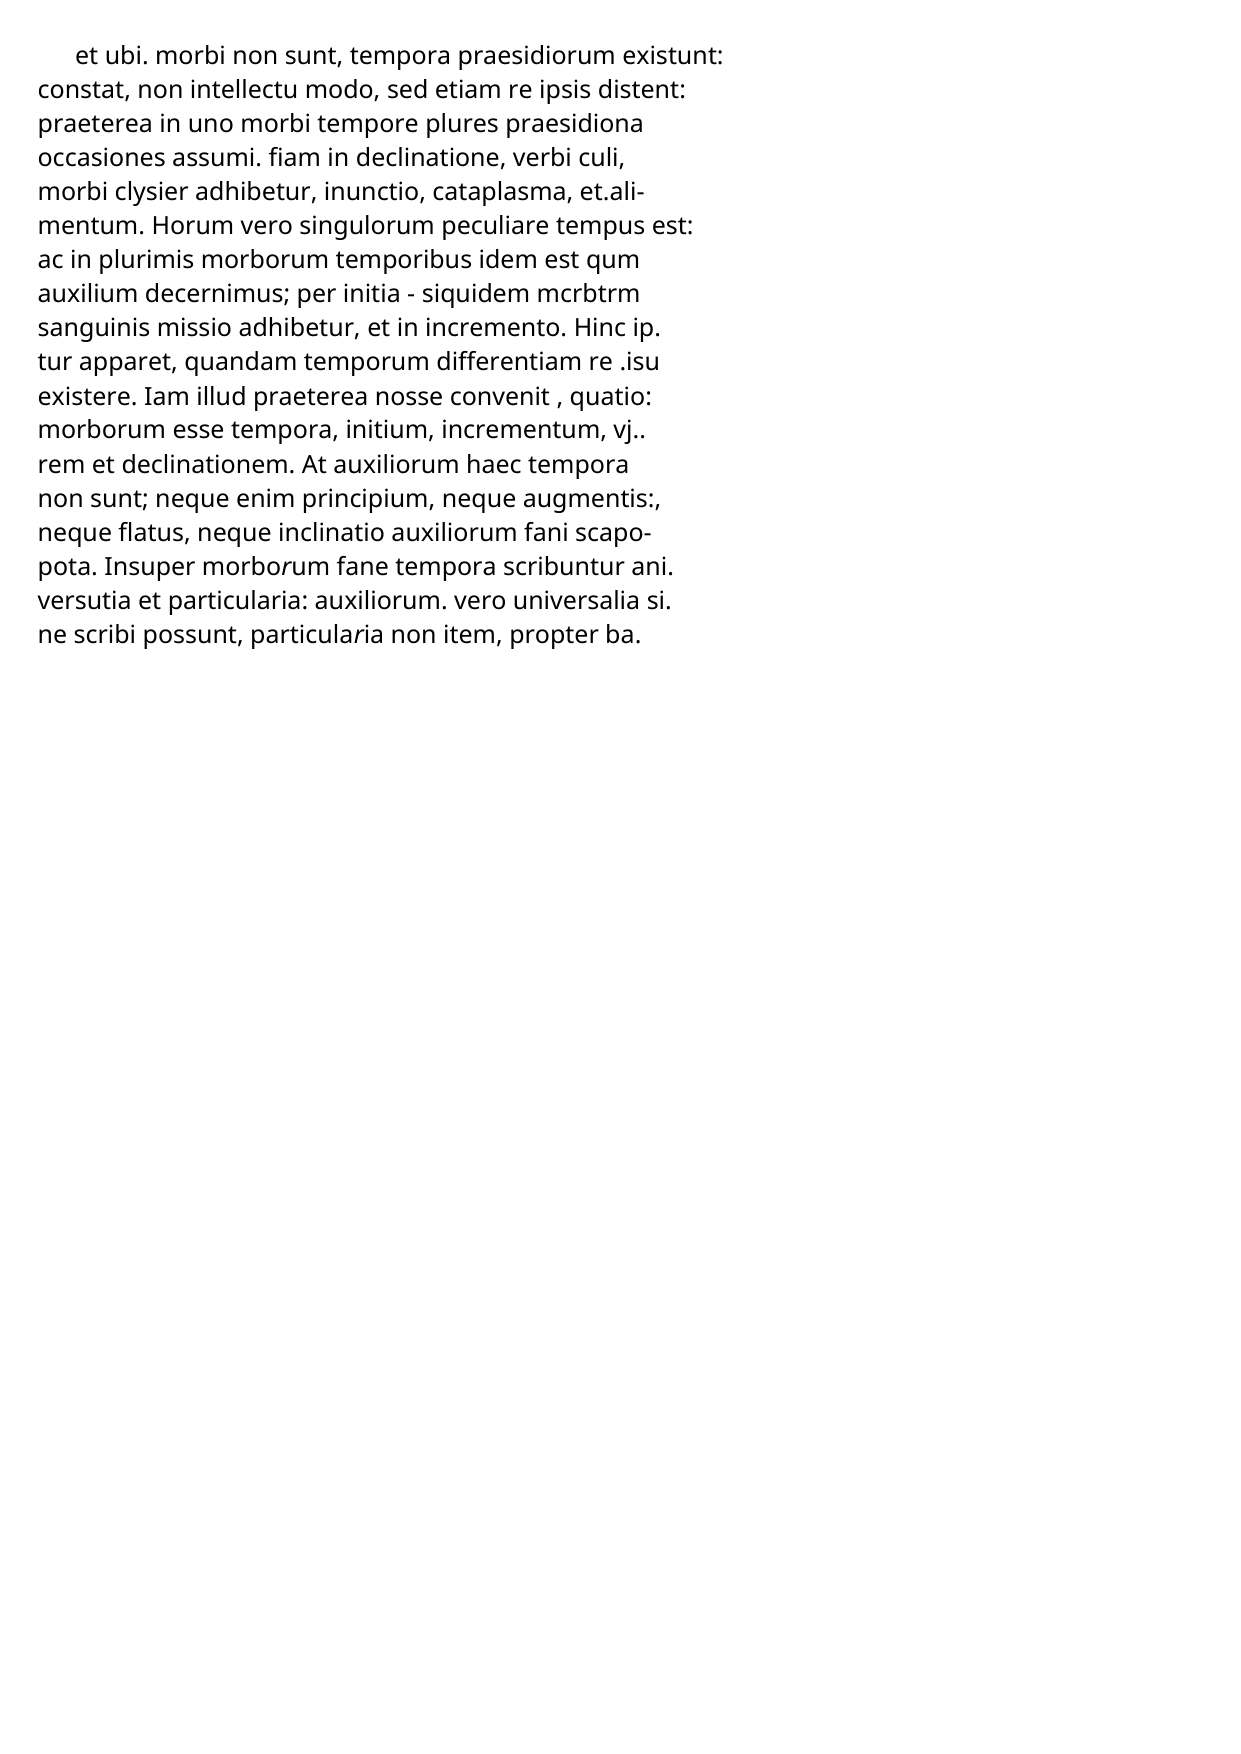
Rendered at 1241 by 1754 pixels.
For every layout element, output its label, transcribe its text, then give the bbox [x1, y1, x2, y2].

text et ubi. morbi non sunt, tempora praesidiorum existunt: constat, non intellectu modo, sed etiam re ipsis distent: praeterea in uno morbi tempore plures praesidiona occasiones assumi. fiam in declinatione, verbi culi, morbi clysier adhibetur, inunctio, cataplasma, et.ali- mentum. Horum vero singulorum peculiare tempus est: ac in plurimis morborum temporibus idem est qum auxilium decernimus; per initia - siquidem mcrbtrm sanguinis missio adhibetur, et in incremento. Hinc ip. tur apparet, quandam temporum differentiam re .isu existere. Iam illud praeterea nosse convenit , quatio: morborum esse tempora, initium, incrementum, vj.. rem et declinationem. At auxiliorum haec tempora non sunt; neque enim principium, neque augmentis:, neque flatus, neque inclinatio auxiliorum fani scapo- pota. Insuper morborum fane tempora scribuntur ani. versutia et particularia: auxiliorum. vero universalia si. ne scribi possunt, particularia non item, propter ba. [37, 37, 1203, 651]
